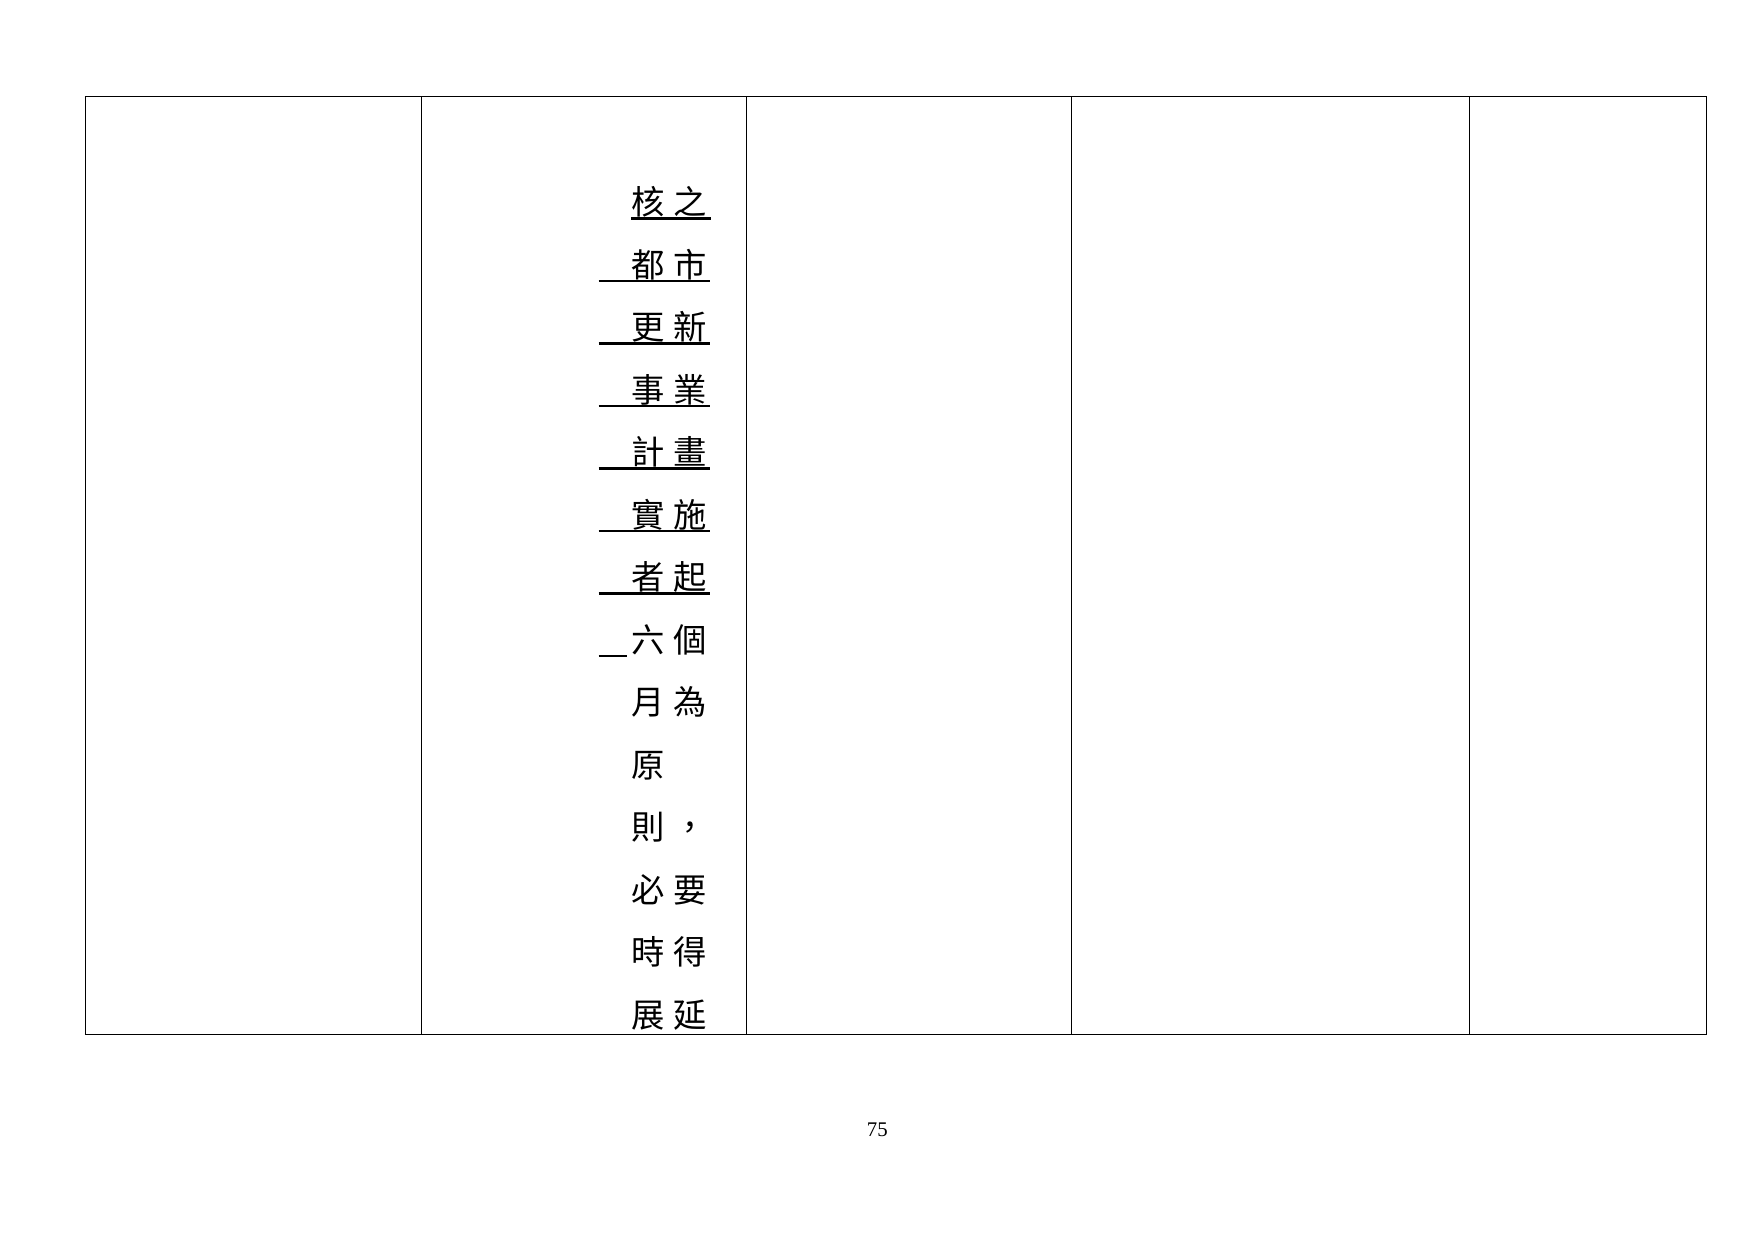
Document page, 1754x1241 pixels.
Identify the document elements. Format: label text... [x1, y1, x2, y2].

table_cell [1072, 97, 1469, 1033]
table_cell [86, 97, 421, 1033]
table_cell [1470, 97, 1706, 1033]
table_cell [747, 97, 1071, 1033]
table_cell 核之都市更新事業計畫實施者起六個月為原則，必要時得展延 [422, 97, 746, 1033]
